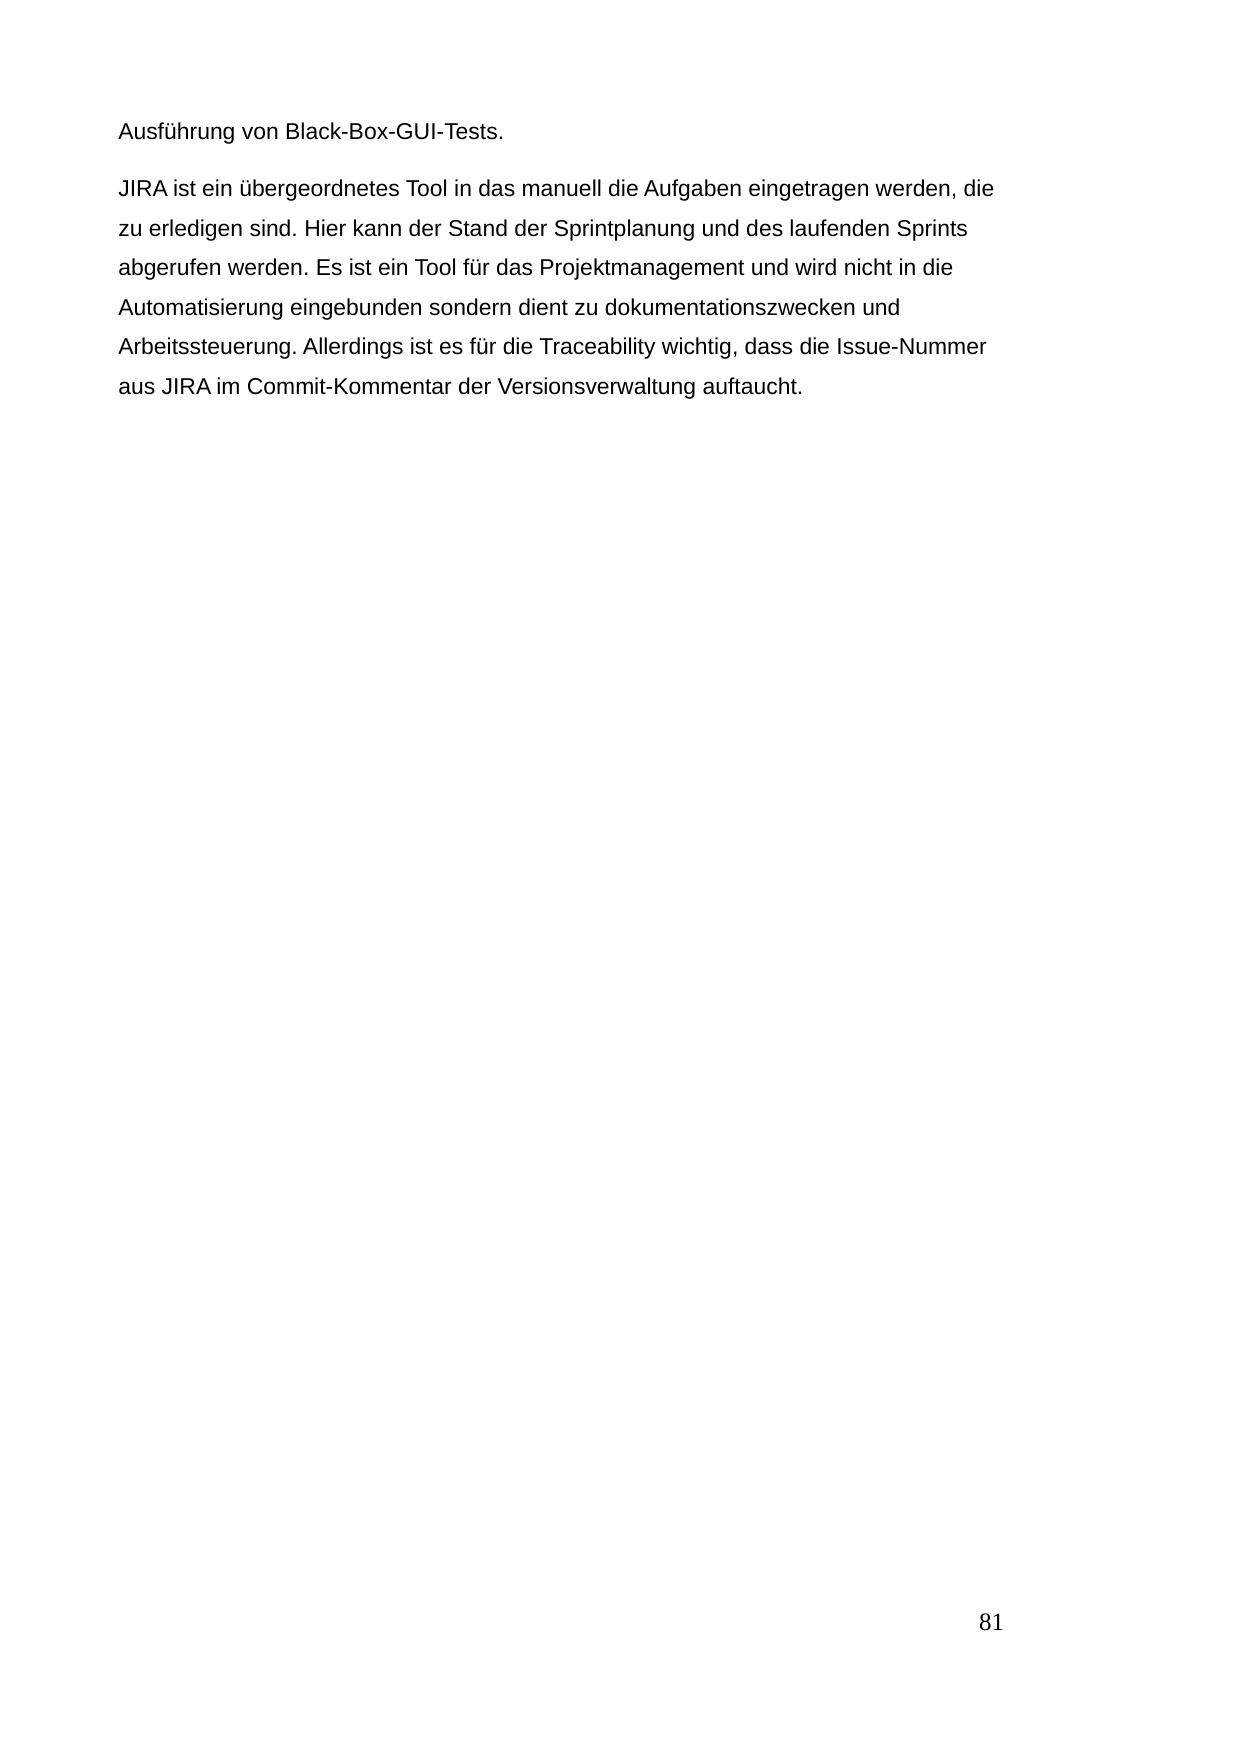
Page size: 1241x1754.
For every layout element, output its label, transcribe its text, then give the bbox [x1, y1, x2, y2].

text JIRA ist ein übergeordnetes Tool in das manuell die Aufgaben eingetragen werden, die zu erledigen sind. Hier kann der Stand der Sprintplanung und des laufenden Sprints abgerufen werden. Es ist ein Tool für das Projektmanagement und wird nicht in die Automatisierung eingebunden sondern dient zu dokumentationszwecken und Arbeitssteuerung. Allerdings ist es für die Traceability wichtig, dass die Issue-Nummer aus JIRA im Commit-Kommentar der Versionsverwaltung auftaucht. [118, 175, 1004, 399]
text Ausführung von Black-Box-GUI-Tests. [118, 118, 1004, 144]
